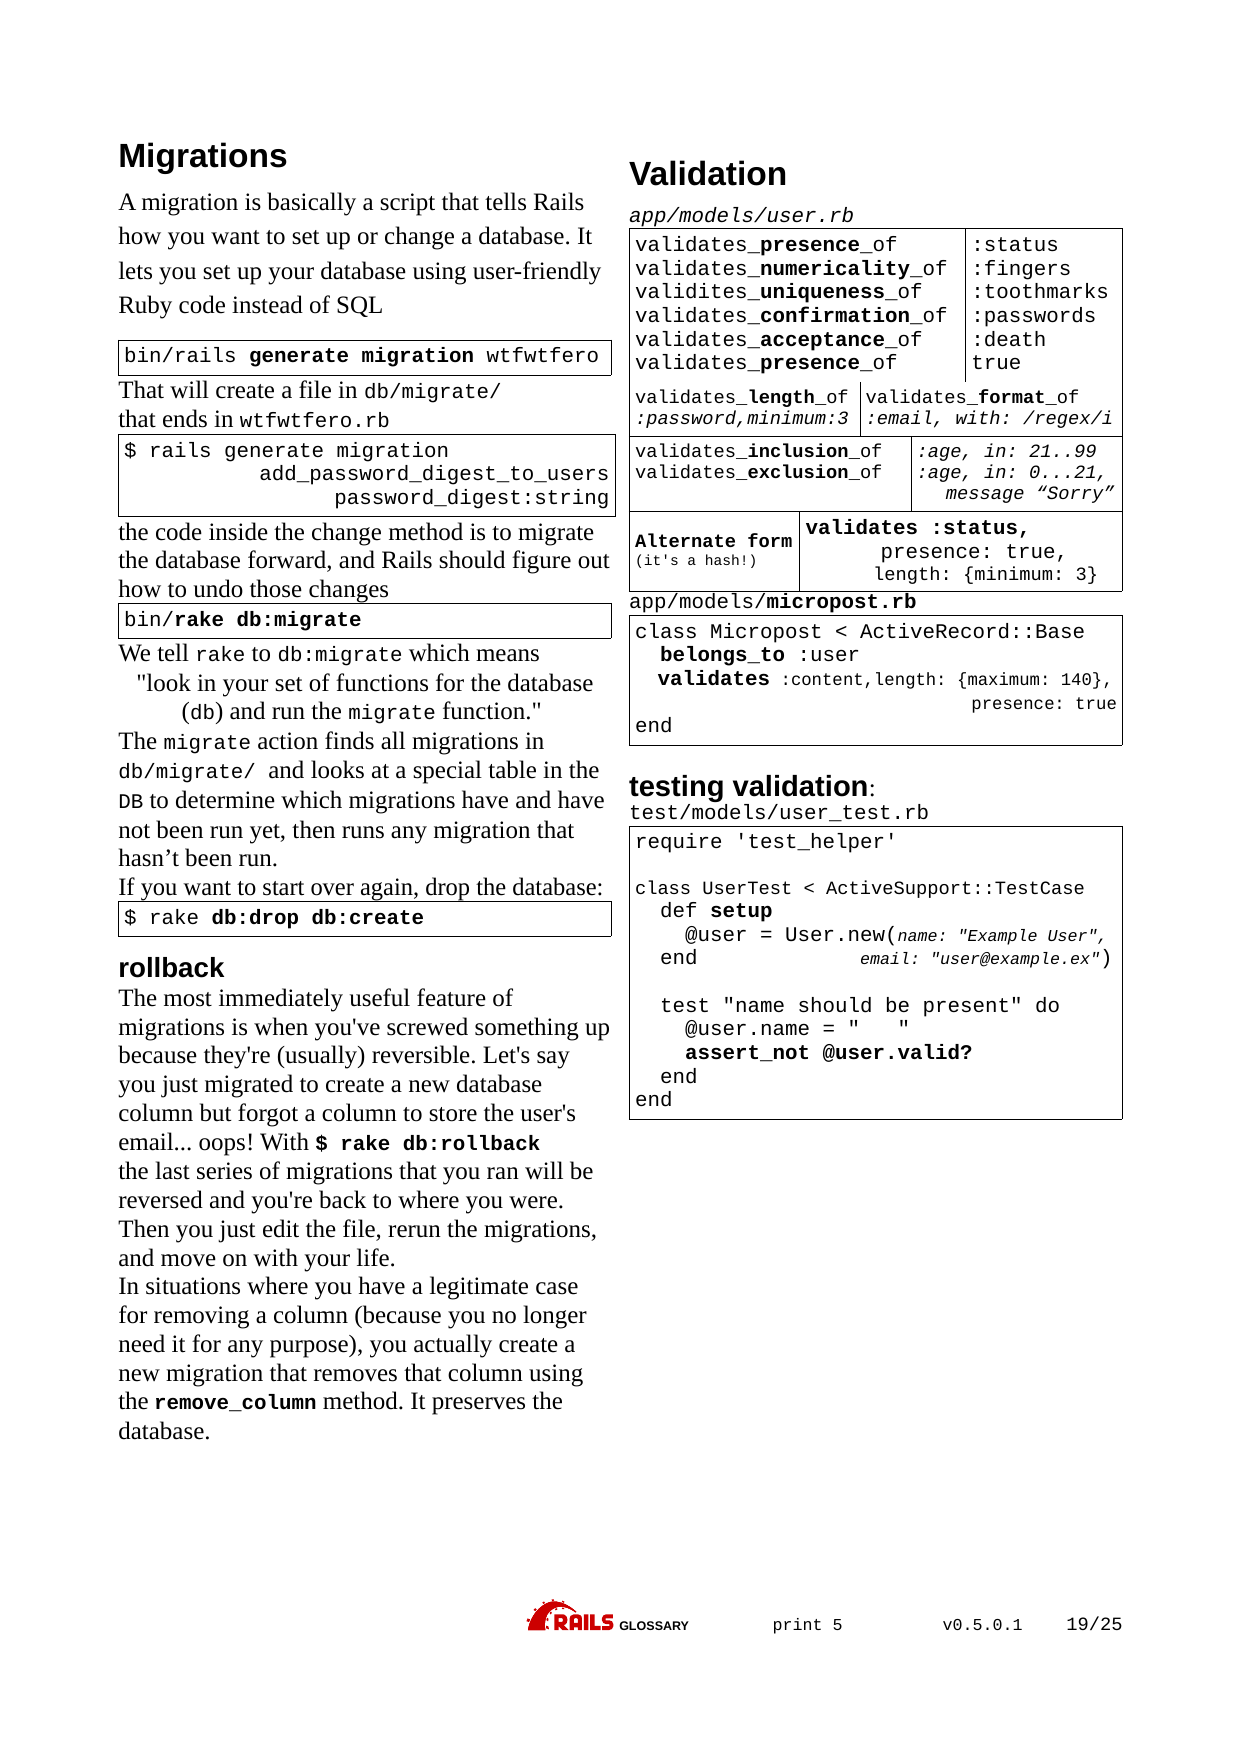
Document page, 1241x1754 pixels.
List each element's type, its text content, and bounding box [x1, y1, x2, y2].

table_header $ rake db:drop db:create [119, 902, 611, 936]
text testing validation: [629, 768, 1122, 802]
text the last series of migrations that you ran will be reversed and you're back to where you were. Then you just edit the file, rerun the migrations, and move on with your life. [118, 1156, 611, 1271]
text the code inside the change method is to migrate the database forward, and Rails should figure out how to undo those changes [118, 517, 611, 603]
table_header bin/rake db:migrate [119, 604, 611, 638]
text We tell rake to db:migrate which means [118, 639, 611, 668]
table_header validates_presence_of validates_numericality_of validites_uniqueness_of validates_confirmation_of validates_acceptance_of validates_presence_of [630, 229, 965, 382]
table_header class Micropost < ActiveRecord::Base belongs_to :user validates :content,length: {maximum: 140}, presence: true end [630, 616, 1122, 745]
table_header require 'test_helper' class UserTest < ActiveSupport::TestCase def setup @user = User.new(name: "Example User", end email: "user@example.ex") test "name should be present" do @user.name = " " assert_not @user.valid? end end [630, 827, 1122, 1119]
text app/models/user.rb [629, 205, 1122, 228]
table_header :status :fingers :toothmarks :passwords :death true [966, 229, 1122, 382]
text "look in your set of functions for the database (db) and run the migrate function." [118, 668, 611, 726]
table_header bin/rails generate migration wtfwtfero [119, 341, 611, 375]
table_header Alternate form (it's a hash!) [630, 512, 799, 591]
table_cell validates_format_of :email, with: /regex/i [861, 382, 1122, 436]
text The most immediately useful feature of migrations is when you've screwed something up because they're (usually) reversible. Let's say you just migrated to create a new database column but forgot a column to store the user's email... oops! With $ rake db:rollback [118, 983, 611, 1156]
text In situations where you have a legitimate case for removing a column (because you no longer need it for any purpose), you actually create a new migration that removes that column using the remove_column method. It preserves the database. [118, 1271, 611, 1445]
table_cell validates_inclusion_of validates_exclusion_of [630, 437, 911, 511]
subtitle rollback [118, 951, 611, 983]
table_cell validates_length_of :password,minimum:3 [630, 382, 860, 436]
text The migrate action finds all migrations in db/migrate/ and looks at a special table in the DB to determine which migrations have and have not been run yet, then runs any migration that hasn’t been run. [118, 726, 611, 872]
table_header validates :status, presence: true, length: {minimum: 3} [800, 512, 1122, 591]
text that ends in wtfwtfero.rb [118, 404, 611, 434]
table_cell :age, in: 21..99 :age, in: 0...21, message “Sorry” [912, 437, 1122, 511]
text If you want to start over again, drop the database: [118, 872, 611, 901]
subtitle Validation [629, 153, 1122, 192]
text test/models/user_test.rb [629, 802, 1122, 826]
text A migration is basically a script that tells Rails how you want to set up or change a database. It lets you set up your database using user-friendly Ruby code instead of SQL [118, 187, 611, 319]
text app/models/micropost.rb [629, 592, 1122, 615]
text That will create a file in db/migrate/ [118, 376, 611, 404]
subtitle Migrations [118, 136, 611, 174]
table_header $ rails generate migration add_password_digest_to_users password_digest:string [119, 435, 615, 516]
